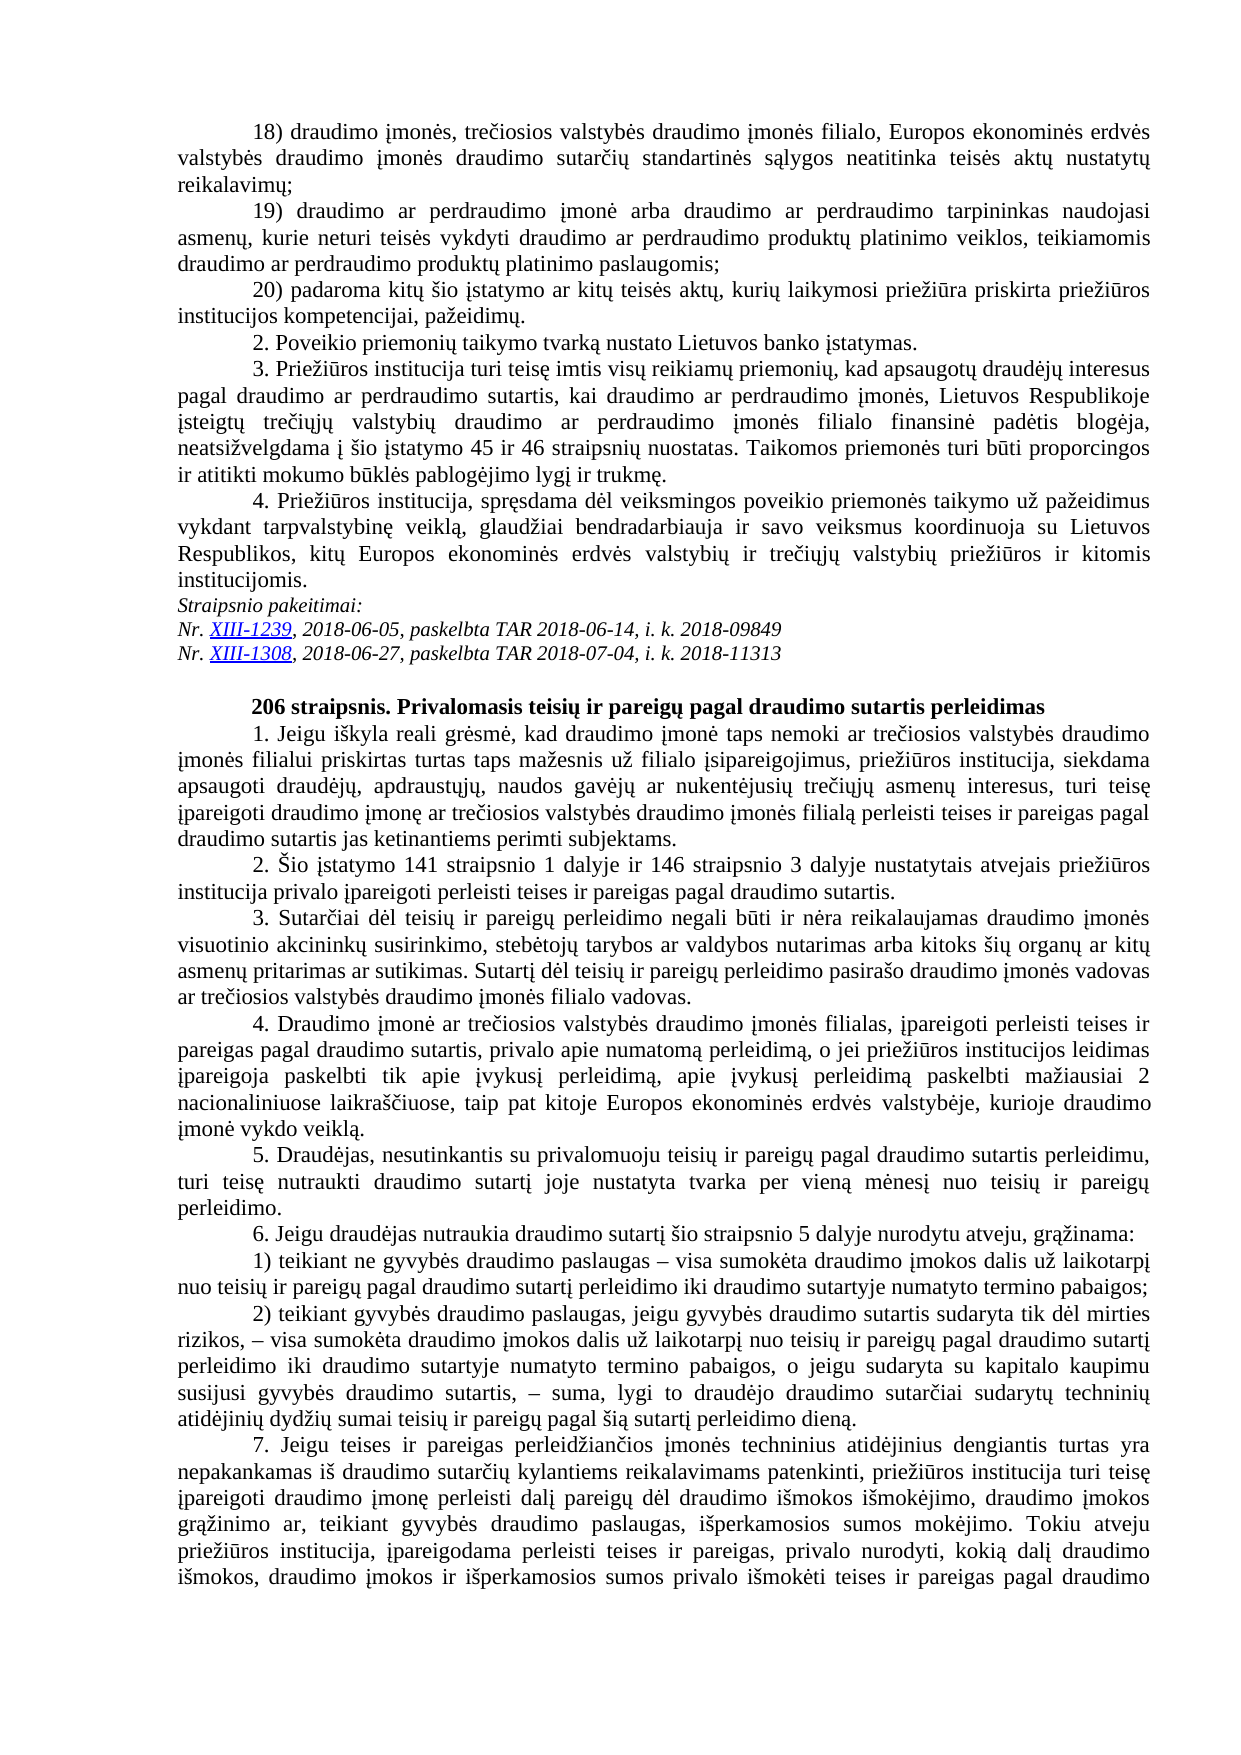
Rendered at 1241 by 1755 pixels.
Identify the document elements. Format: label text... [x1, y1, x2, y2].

text 6. Jeigu draudėjas nutraukia draudimo sutartį šio straipsnio 5 dalyje nurodytu atveju, grąžinama: [177, 1221, 1152, 1247]
text 206 straipsnis. Privalomasis teisių ir pareigų pagal draudimo sutartis perleidimas [251, 693, 1152, 720]
text 2. Poveikio priemonių taikymo tvarką nustato Lietuvos banko įstatymas. [177, 329, 1152, 355]
text Nr. XIII-1239, 2018-06-05, paskelbta TAR 2018-06-14, i. k. 2018-09849 [177, 617, 1152, 641]
text 1. Jeigu iškyla reali grėsmė, kad draudimo įmonė taps nemoki ar trečiosios valstybės draudimo įmonės filialui priskirtas turtas taps mažesnis už filialo įsipareigojimus, priežiūros institucija, siekdama apsaugoti draudėjų, apdraustųjų, naudos gavėjų ar nukentėjusių trečiųjų asmenų interesus, turi teisę įpareigoti draudimo įmonę ar trečiosios valstybės draudimo įmonės filialą perleisti teises ir pareigas pagal draudimo sutartis jas ketinantiems perimti subjektams. [177, 720, 1152, 852]
text 2) teikiant gyvybės draudimo paslaugas, jeigu gyvybės draudimo sutartis sudaryta tik dėl mirties rizikos, – visa sumokėta draudimo įmokos dalis už laikotarpį nuo teisių ir pareigų pagal draudimo sutartį perleidimo iki draudimo sutartyje numatyto termino pabaigos, o jeigu sudaryta su kapitalo kaupimu susijusi gyvybės draudimo sutartis, – suma, lygi to draudėjo draudimo sutarčiai sudarytų techninių atidėjinių dydžių sumai teisių ir pareigų pagal šią sutartį perleidimo dieną. [177, 1299, 1152, 1431]
text 19) draudimo ar perdraudimo įmonė arba draudimo ar perdraudimo tarpininkas naudojasi asmenų, kurie neturi teisės vykdyti draudimo ar perdraudimo produktų platinimo veiklos, teikiamomis draudimo ar perdraudimo produktų platinimo paslaugomis; [177, 197, 1152, 276]
text Straipsnio pakeitimai: [177, 592, 1152, 617]
text 1) teikiant ne gyvybės draudimo paslaugas – visa sumokėta draudimo įmokos dalis už laikotarpį nuo teisių ir pareigų pagal draudimo sutartį perleidimo iki draudimo sutartyje numatyto termino pabaigos; [177, 1247, 1152, 1299]
text 2. Šio įstatymo 141 straipsnio 1 dalyje ir 146 straipsnio 3 dalyje nustatytais atvejais priežiūros institucija privalo įpareigoti perleisti teises ir pareigas pagal draudimo sutartis. [177, 852, 1152, 904]
text 18) draudimo įmonės, trečiosios valstybės draudimo įmonės filialo, Europos ekonominės erdvės valstybės draudimo įmonės draudimo sutarčių standartinės sąlygos neatitinka teisės aktų nustatytų reikalavimų; [177, 118, 1152, 197]
text 4. Priežiūros institucija, spręsdama dėl veiksmingos poveikio priemonės taikymo už pažeidimus vykdant tarpvalstybinę veiklą, glaudžiai bendradarbiauja ir savo veiksmus koordinuoja su Lietuvos Respublikos, kitų Europos ekonominės erdvės valstybių ir trečiųjų valstybių priežiūros ir kitomis institucijomis. [177, 487, 1152, 592]
text 4. Draudimo įmonė ar trečiosios valstybės draudimo įmonės filialas, įpareigoti perleisti teises ir pareigas pagal draudimo sutartis, privalo apie numatomą perleidimą, o jei priežiūros institucijos leidimas įpareigoja paskelbti tik apie įvykusį perleidimą, apie įvykusį perleidimą paskelbti mažiausiai 2 nacionaliniuose laikraščiuose, taip pat kitoje Europos ekonominės erdvės valstybėje, kurioje draudimo įmonė vykdo veiklą. [177, 1010, 1152, 1141]
text 20) padaroma kitų šio įstatymo ar kitų teisės aktų, kurių laikymosi priežiūra priskirta priežiūros institucijos kompetencijai, pažeidimų. [177, 276, 1152, 329]
text Nr. XIII-1308, 2018-06-27, paskelbta TAR 2018-07-04, i. k. 2018-11313 [177, 641, 1152, 665]
text 7. Jeigu teises ir pareigas perleidžiančios įmonės techninius atidėjinius dengiantis turtas yra nepakankamas iš draudimo sutarčių kylantiems reikalavimams patenkinti, priežiūros institucija turi teisę įpareigoti draudimo įmonę perleisti dalį pareigų dėl draudimo išmokos išmokėjimo, draudimo įmokos grąžinimo ar, teikiant gyvybės draudimo paslaugas, išperkamosios sumos mokėjimo. Tokiu atveju priežiūros institucija, įpareigodama perleisti teises ir pareigas, privalo nurodyti, kokią dalį draudimo išmokos, draudimo įmokos ir išperkamosios sumos privalo išmokėti teises ir pareigas pagal draudimo [177, 1431, 1152, 1589]
text 5. Draudėjas, nesutinkantis su privalomuoju teisių ir pareigų pagal draudimo sutartis perleidimu, turi teisę nutraukti draudimo sutartį joje nustatyta tvarka per vieną mėnesį nuo teisių ir pareigų perleidimo. [177, 1141, 1152, 1221]
text 3. Sutarčiai dėl teisių ir pareigų perleidimo negali būti ir nėra reikalaujamas draudimo įmonės visuotinio akcininkų susirinkimo, stebėtojų tarybos ar valdybos nutarimas arba kitoks šių organų ar kitų asmenų pritarimas ar sutikimas. Sutartį dėl teisių ir pareigų perleidimo pasirašo draudimo įmonės vadovas ar trečiosios valstybės draudimo įmonės filialo vadovas. [177, 904, 1152, 1010]
text 3. Priežiūros institucija turi teisę imtis visų reikiamų priemonių, kad apsaugotų draudėjų interesus pagal draudimo ar perdraudimo sutartis, kai draudimo ar perdraudimo įmonės, Lietuvos Respublikoje įsteigtų trečiųjų valstybių draudimo ar perdraudimo įmonės filialo finansinė padėtis blogėja, neatsižvelgdama į šio įstatymo 45 ir 46 straipsnių nuostatas. Taikomos priemonės turi būti proporcingos ir atitikti mokumo būklės pablogėjimo lygį ir trukmę. [177, 355, 1152, 487]
